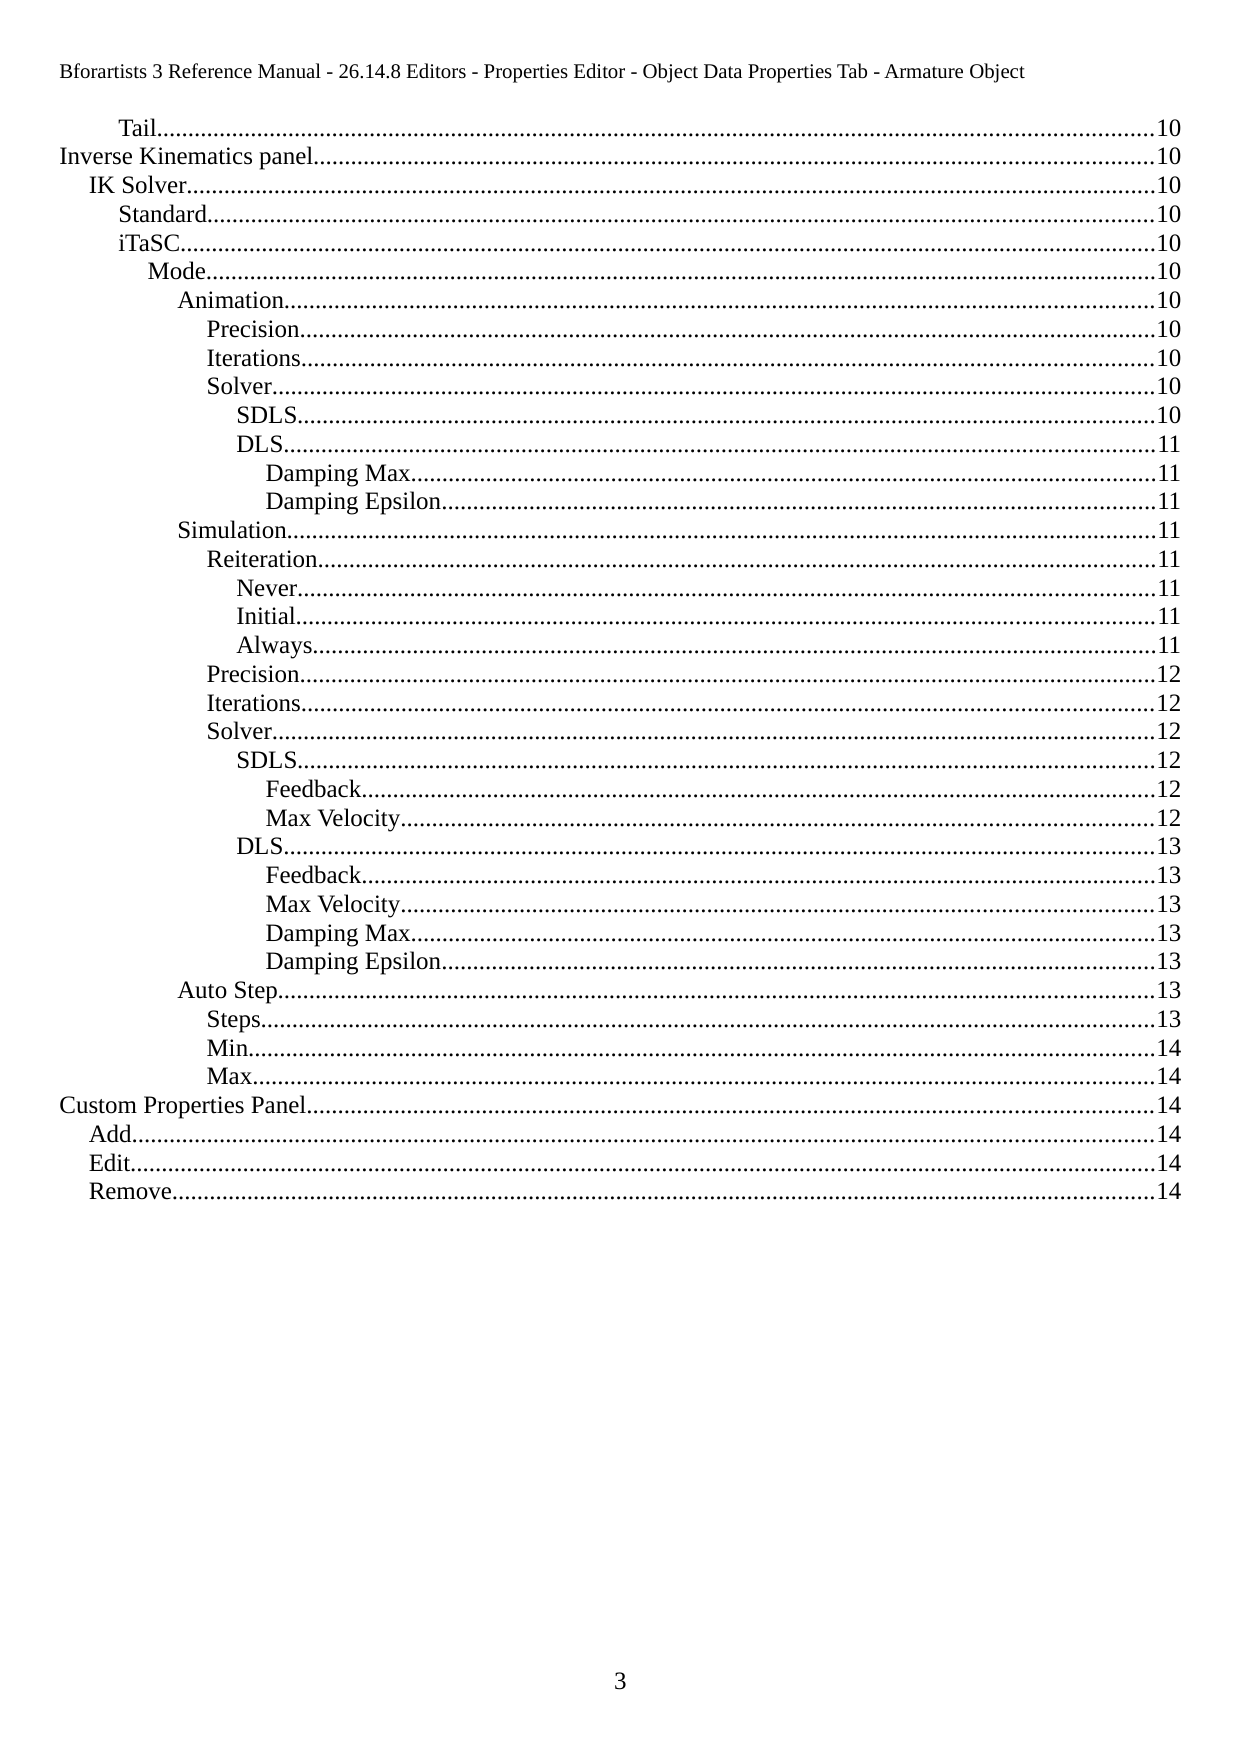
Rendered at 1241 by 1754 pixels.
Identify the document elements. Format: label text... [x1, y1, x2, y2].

text Always 11 [236, 630, 1181, 659]
text Min 14 [206, 1033, 1181, 1061]
text Damping Epsilon 11 [265, 486, 1181, 515]
text Iterations 10 [206, 343, 1181, 371]
text Damping Epsilon 13 [265, 946, 1181, 975]
text Custom Properties Panel 14 [59, 1090, 1181, 1119]
text Simulation 11 [177, 515, 1181, 544]
text Damping Max 11 [265, 458, 1181, 486]
text Reiteration 11 [206, 544, 1181, 573]
text Feedback 13 [265, 860, 1181, 889]
text Animation 10 [177, 285, 1181, 314]
text Precision 12 [206, 659, 1181, 688]
text Max Velocity 13 [265, 889, 1181, 918]
text Standard 10 [118, 199, 1181, 228]
text Never 11 [236, 573, 1181, 601]
text Solver 12 [206, 716, 1181, 745]
text Solver 10 [206, 371, 1181, 400]
text Tail 10 [118, 113, 1181, 141]
text Feedback 12 [265, 774, 1181, 803]
text DLS 13 [236, 831, 1181, 860]
text Inverse Kinematics panel 10 [59, 141, 1181, 170]
text Iterations 12 [206, 688, 1181, 716]
text Add 14 [88, 1119, 1181, 1148]
text IK Solver 10 [88, 170, 1181, 199]
text SDLS 10 [236, 400, 1181, 429]
text Max Velocity 12 [265, 803, 1181, 831]
text Steps 13 [206, 1004, 1181, 1033]
text Initial 11 [236, 601, 1181, 630]
text Max 14 [206, 1061, 1181, 1090]
text Precision 10 [206, 314, 1181, 343]
text Remove 14 [88, 1176, 1181, 1205]
text Auto Step 13 [177, 975, 1181, 1004]
text Edit 14 [88, 1148, 1181, 1176]
text iTaSC 10 [118, 228, 1181, 256]
text SDLS 12 [236, 745, 1181, 774]
text Mode 10 [147, 256, 1181, 285]
text Damping Max 13 [265, 918, 1181, 946]
text DLS 11 [236, 429, 1181, 458]
